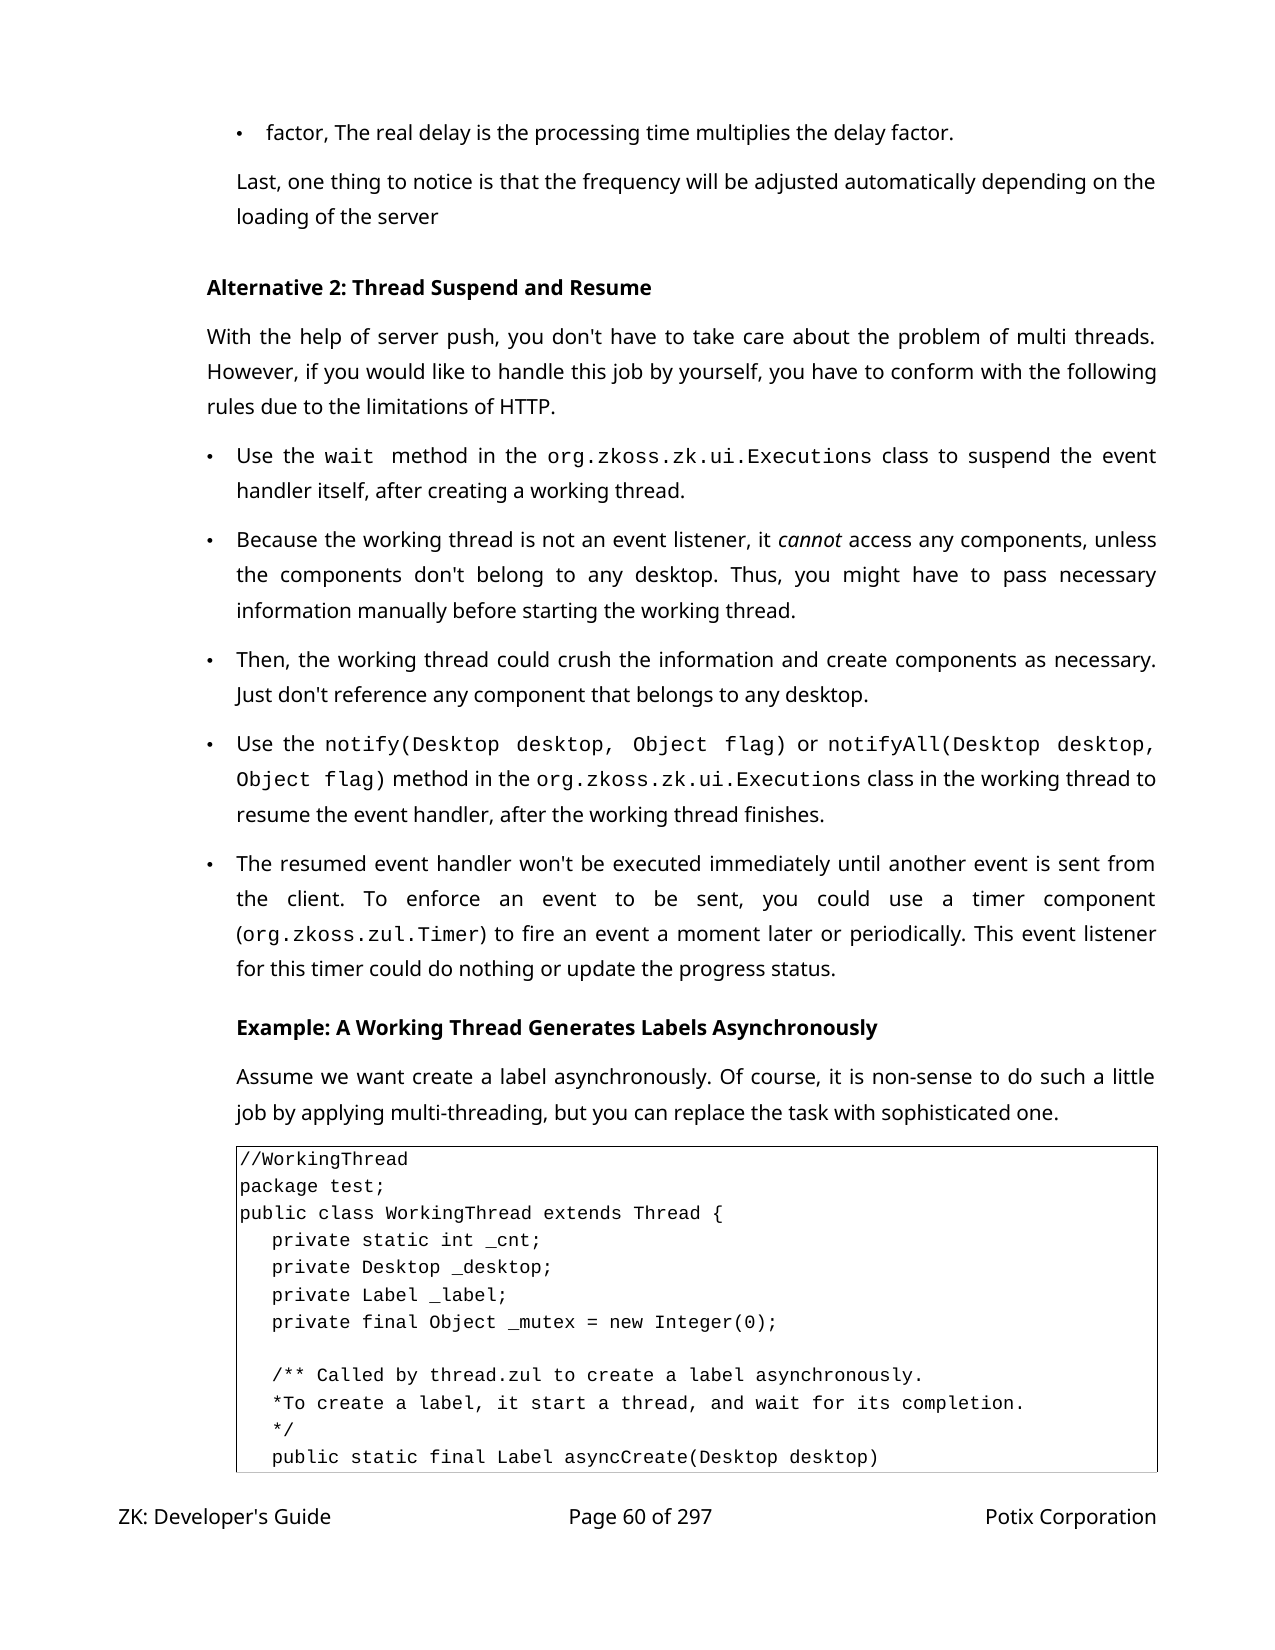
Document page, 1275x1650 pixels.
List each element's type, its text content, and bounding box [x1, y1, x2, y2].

list Because the working thread is not an event listener, it cannot access any components, unless the components don't belong to any desktop. Thus, you might have to pass necessary information manually before starting the working thread. [207, 525, 1157, 624]
text //WorkingThread [237, 1147, 1157, 1171]
list Use the notify(Desktop desktop, Object flag) or notifyAll(Desktop desktop, Object flag) method in the org.zkoss.zk.ui.Executions class in the working thread to resume the event handler, after the working thread finishes. [207, 729, 1157, 828]
list Use the wait method in the org.zkoss.zk.ui.Executions class to suspend the event handler itself, after creating a working thread. [207, 441, 1157, 505]
text Assume we want create a label asynchronously. Of course, it is non-sense to do such a little job by applying multi-threading, but you can replace the task with sophisticated one. [236, 1062, 1157, 1126]
text private static int _cnt; [237, 1228, 1157, 1252]
text private Desktop _desktop; [237, 1255, 1157, 1279]
text */ [237, 1418, 1157, 1442]
subtitle Alternative 2: Thread Suspend and Resume [207, 273, 1157, 301]
text *To create a label, it start a thread, and wait for its completion. [237, 1391, 1157, 1415]
list Then, the working thread could crush the information and create components as necessary. Just don't reference any component that belongs to any desktop. [207, 645, 1157, 708]
text With the help of server push, you don't have to take care about the problem of multi threads. However, if you would like to handle this job by yourself, you have to conform with the following rules due to the limitations of HTTP. [207, 322, 1157, 420]
list The resumed event handler won't be executed immediately until another event is sent from the client. To enforce an event to be sent, you could use a timer component (org.zkoss.zul.Timer) to fire an event a moment later or periodically. This event listener for this timer could do nothing or update the progress status. [207, 849, 1157, 983]
list factor, The real delay is the processing time multiplies the delay factor. [236, 118, 1157, 146]
text Last, one thing to notice is that the frequency will be adjusted automatically depending on the loading of the server [236, 167, 1157, 230]
text private final Object _mutex = new Integer(0); [237, 1309, 1157, 1334]
text /** Called by thread.zul to create a label asynchronously. [237, 1337, 1157, 1388]
text package test; [237, 1174, 1157, 1198]
subtitle Example: A Working Thread Generates Labels Asynchronously [236, 1013, 1157, 1042]
text private Label _label; [237, 1282, 1157, 1307]
text public static final Label asyncCreate(Desktop desktop) [237, 1445, 1157, 1472]
text public class WorkingThread extends Thread { [237, 1201, 1157, 1225]
